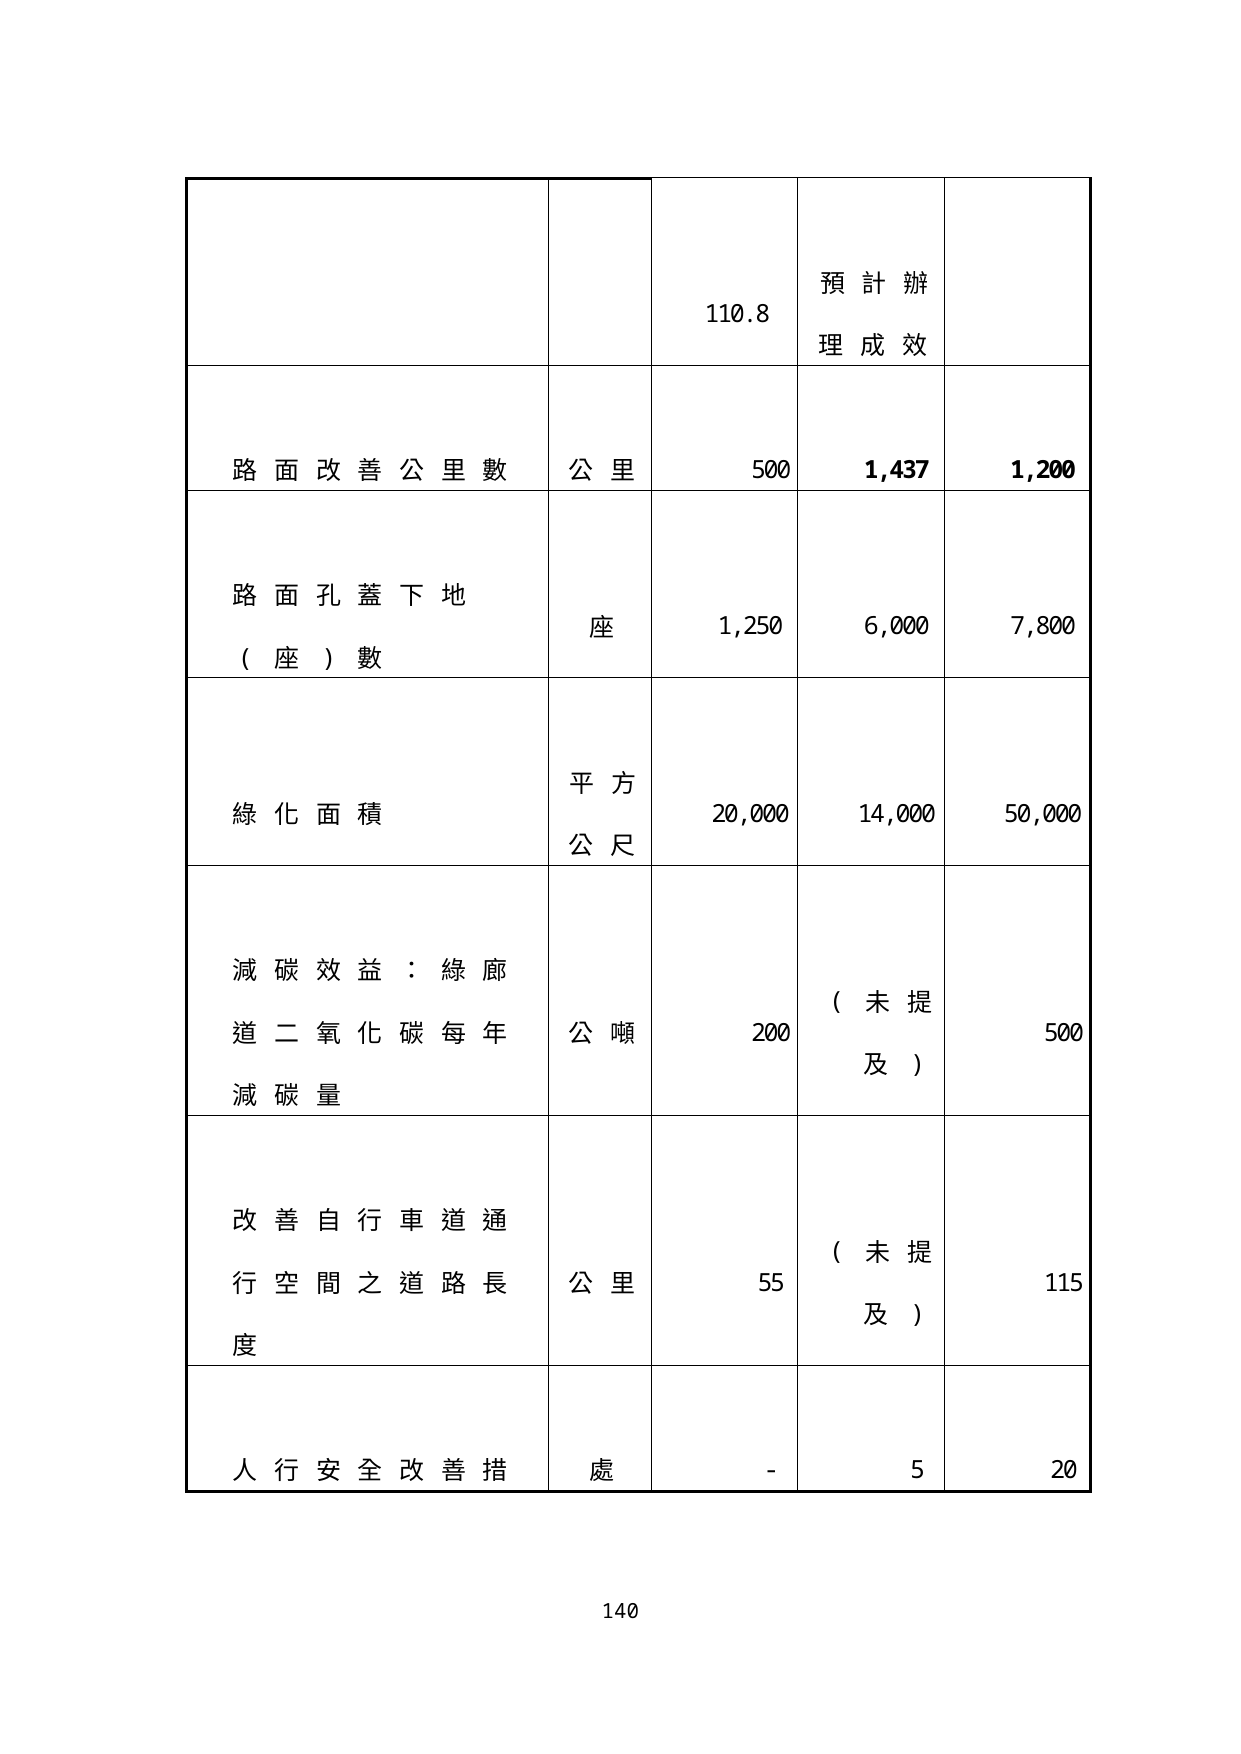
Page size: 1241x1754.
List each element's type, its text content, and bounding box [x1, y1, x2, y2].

table_cell 公噸 [549, 866, 651, 1115]
table_cell 預計辦理成效 [798, 178, 944, 365]
table_cell 7,800 [945, 491, 1089, 677]
table_cell 20 [945, 1366, 1089, 1490]
table_cell 公里 [549, 366, 651, 490]
table_cell 公里 [549, 1116, 651, 1365]
table_cell 200 [652, 866, 797, 1115]
table_cell 5 [798, 1366, 944, 1490]
table_cell - [652, 1366, 797, 1490]
table_cell 路面改善公里數 [188, 366, 548, 490]
table_header 單位 [549, 180, 651, 365]
table_header 具體目標 [188, 180, 548, 365]
table_cell (未提及) [798, 866, 944, 1115]
table_cell (未提及) [798, 1116, 944, 1365]
table_cell 改善自行車道通行空間之道路長度 [188, 1116, 548, 1365]
table_cell 1,200 [945, 366, 1089, 490]
table_cell 500 [652, 366, 797, 490]
table_cell 座 [549, 491, 651, 677]
table_cell [945, 178, 1089, 365]
table_cell 1,250 [652, 491, 797, 677]
table_cell 綠化面積 [188, 678, 548, 865]
table_cell 50,000 [945, 678, 1089, 865]
table_cell 減碳效益：綠廊道二氧化碳每年減碳量 [188, 866, 548, 1115]
table_cell 路面孔蓋下地(座)數 [188, 491, 548, 677]
table_cell 14,000 [798, 678, 944, 865]
table_cell 處 [549, 1366, 651, 1490]
table_cell 1,437 [798, 366, 944, 490]
table_cell 6,000 [798, 491, 944, 677]
table_cell 115 [945, 1116, 1089, 1365]
table_cell 人行安全改善措 [188, 1366, 548, 1490]
table_cell 110.8 [652, 178, 797, 365]
table_cell 500 [945, 866, 1089, 1115]
table_cell 55 [652, 1116, 797, 1365]
table_cell 平方公尺 [549, 678, 651, 865]
table_cell 20,000 [652, 678, 797, 865]
